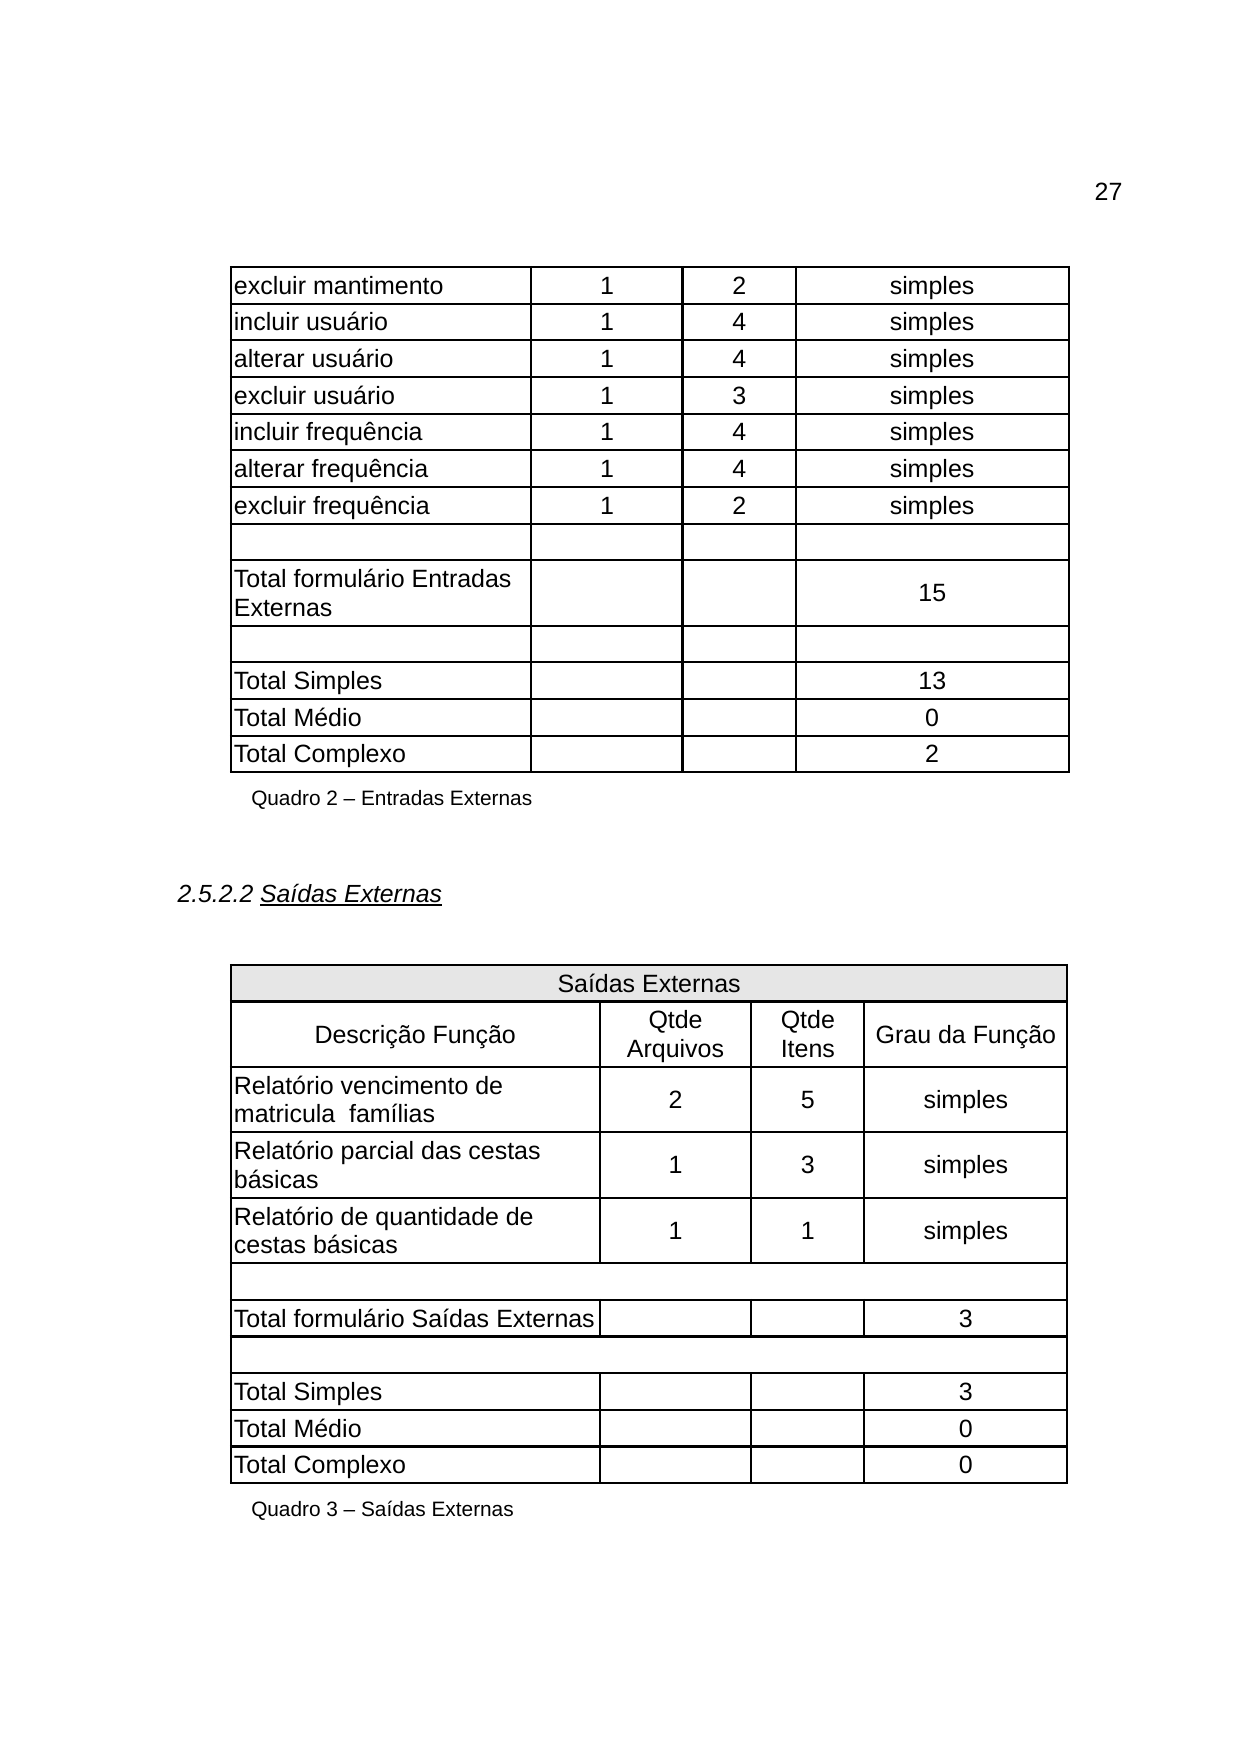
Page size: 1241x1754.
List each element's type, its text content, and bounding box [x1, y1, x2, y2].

table_cell [797, 627, 1068, 661]
table_cell 0 [865, 1411, 1066, 1445]
table_cell 2 [684, 268, 795, 302]
table_cell 1 [532, 341, 681, 376]
table_cell Qtde Itens [752, 1003, 863, 1066]
table_cell [684, 627, 795, 661]
table_cell 2 [684, 488, 795, 522]
table_cell [684, 663, 795, 698]
table_cell 1 [532, 305, 681, 339]
table_cell [532, 561, 681, 624]
table_cell Grau da Função [865, 1003, 1066, 1066]
table_cell 2 [797, 737, 1068, 771]
table_cell 1 [532, 415, 681, 449]
table_cell simples [797, 488, 1068, 522]
table_cell [684, 737, 795, 771]
table_cell 0 [797, 700, 1068, 734]
table_cell alterar frequência [232, 451, 530, 486]
table_cell Total Complexo [232, 1448, 599, 1482]
table_header Saídas Externas [232, 966, 1066, 1000]
table_cell [601, 1374, 750, 1409]
table_cell [684, 561, 795, 624]
table_cell incluir frequência [232, 415, 530, 449]
table_cell [601, 1301, 750, 1335]
table_cell simples [865, 1068, 1066, 1131]
table_cell 3 [752, 1133, 863, 1197]
table_cell Descrição Função [232, 1003, 599, 1066]
table_cell [752, 1301, 863, 1335]
table_cell Relatório de quantidade de cestas básicas [232, 1199, 599, 1262]
table_cell 1 [532, 451, 681, 486]
table_cell Total Médio [232, 700, 530, 734]
table_cell 15 [797, 561, 1068, 624]
table_cell [232, 627, 530, 661]
table_cell [684, 525, 795, 559]
table_cell Total Médio [232, 1411, 599, 1445]
table_cell 1 [601, 1199, 750, 1262]
table_cell 2 [601, 1068, 750, 1131]
table_cell [532, 737, 681, 771]
table_cell excluir mantimento [232, 268, 530, 302]
table_cell simples [797, 268, 1068, 302]
table_cell incluir usuário [232, 305, 530, 339]
table_cell Total Complexo [232, 737, 530, 771]
table_cell Total formulário Entradas Externas [232, 561, 530, 624]
table_cell excluir usuário [232, 378, 530, 412]
table_cell simples [865, 1133, 1066, 1197]
text Quadro 3 – Saídas Externas [177, 1497, 1122, 1521]
table_cell Total formulário Saídas Externas [232, 1301, 599, 1335]
table_cell 1 [532, 268, 681, 302]
table_cell simples [797, 451, 1068, 486]
table_cell simples [797, 415, 1068, 449]
table_cell 4 [684, 305, 795, 339]
table_cell 3 [865, 1374, 1066, 1409]
table_cell 13 [797, 663, 1068, 698]
table_cell [601, 1448, 750, 1482]
table_cell Qtde Arquivos [601, 1003, 750, 1066]
table_cell [532, 627, 681, 661]
table_cell 3 [865, 1301, 1066, 1335]
table_cell [232, 1338, 1066, 1372]
table_cell [532, 700, 681, 734]
table_cell 5 [752, 1068, 863, 1131]
table_cell [752, 1411, 863, 1445]
table_cell Relatório vencimento de matricula famílias [232, 1068, 599, 1131]
subtitle 2.5.2.2 Saídas Externas [177, 879, 1122, 908]
table_cell alterar usuário [232, 341, 530, 376]
table_cell Relatório parcial das cestas básicas [232, 1133, 599, 1197]
table_cell 4 [684, 415, 795, 449]
text Quadro 2 – Entradas Externas [177, 786, 1122, 810]
table_cell [232, 525, 530, 559]
table_cell [684, 700, 795, 734]
table_cell [601, 1411, 750, 1445]
table_cell simples [797, 378, 1068, 412]
table_cell simples [865, 1199, 1066, 1262]
table_cell [532, 663, 681, 698]
table_cell 0 [865, 1448, 1066, 1482]
table_cell 1 [601, 1133, 750, 1197]
table_cell [752, 1374, 863, 1409]
table_cell 4 [684, 451, 795, 486]
table_cell 1 [752, 1199, 863, 1262]
table_cell [532, 525, 681, 559]
table_cell Total Simples [232, 1374, 599, 1409]
table_cell simples [797, 305, 1068, 339]
table_cell simples [797, 341, 1068, 376]
table_cell excluir frequência [232, 488, 530, 522]
table_cell 1 [532, 378, 681, 412]
table_cell 1 [532, 488, 681, 522]
table_cell 3 [684, 378, 795, 412]
table_cell 4 [684, 341, 795, 376]
table_cell Total Simples [232, 663, 530, 698]
table_cell [797, 525, 1068, 559]
table_cell [752, 1448, 863, 1482]
table_cell [232, 1264, 1066, 1299]
